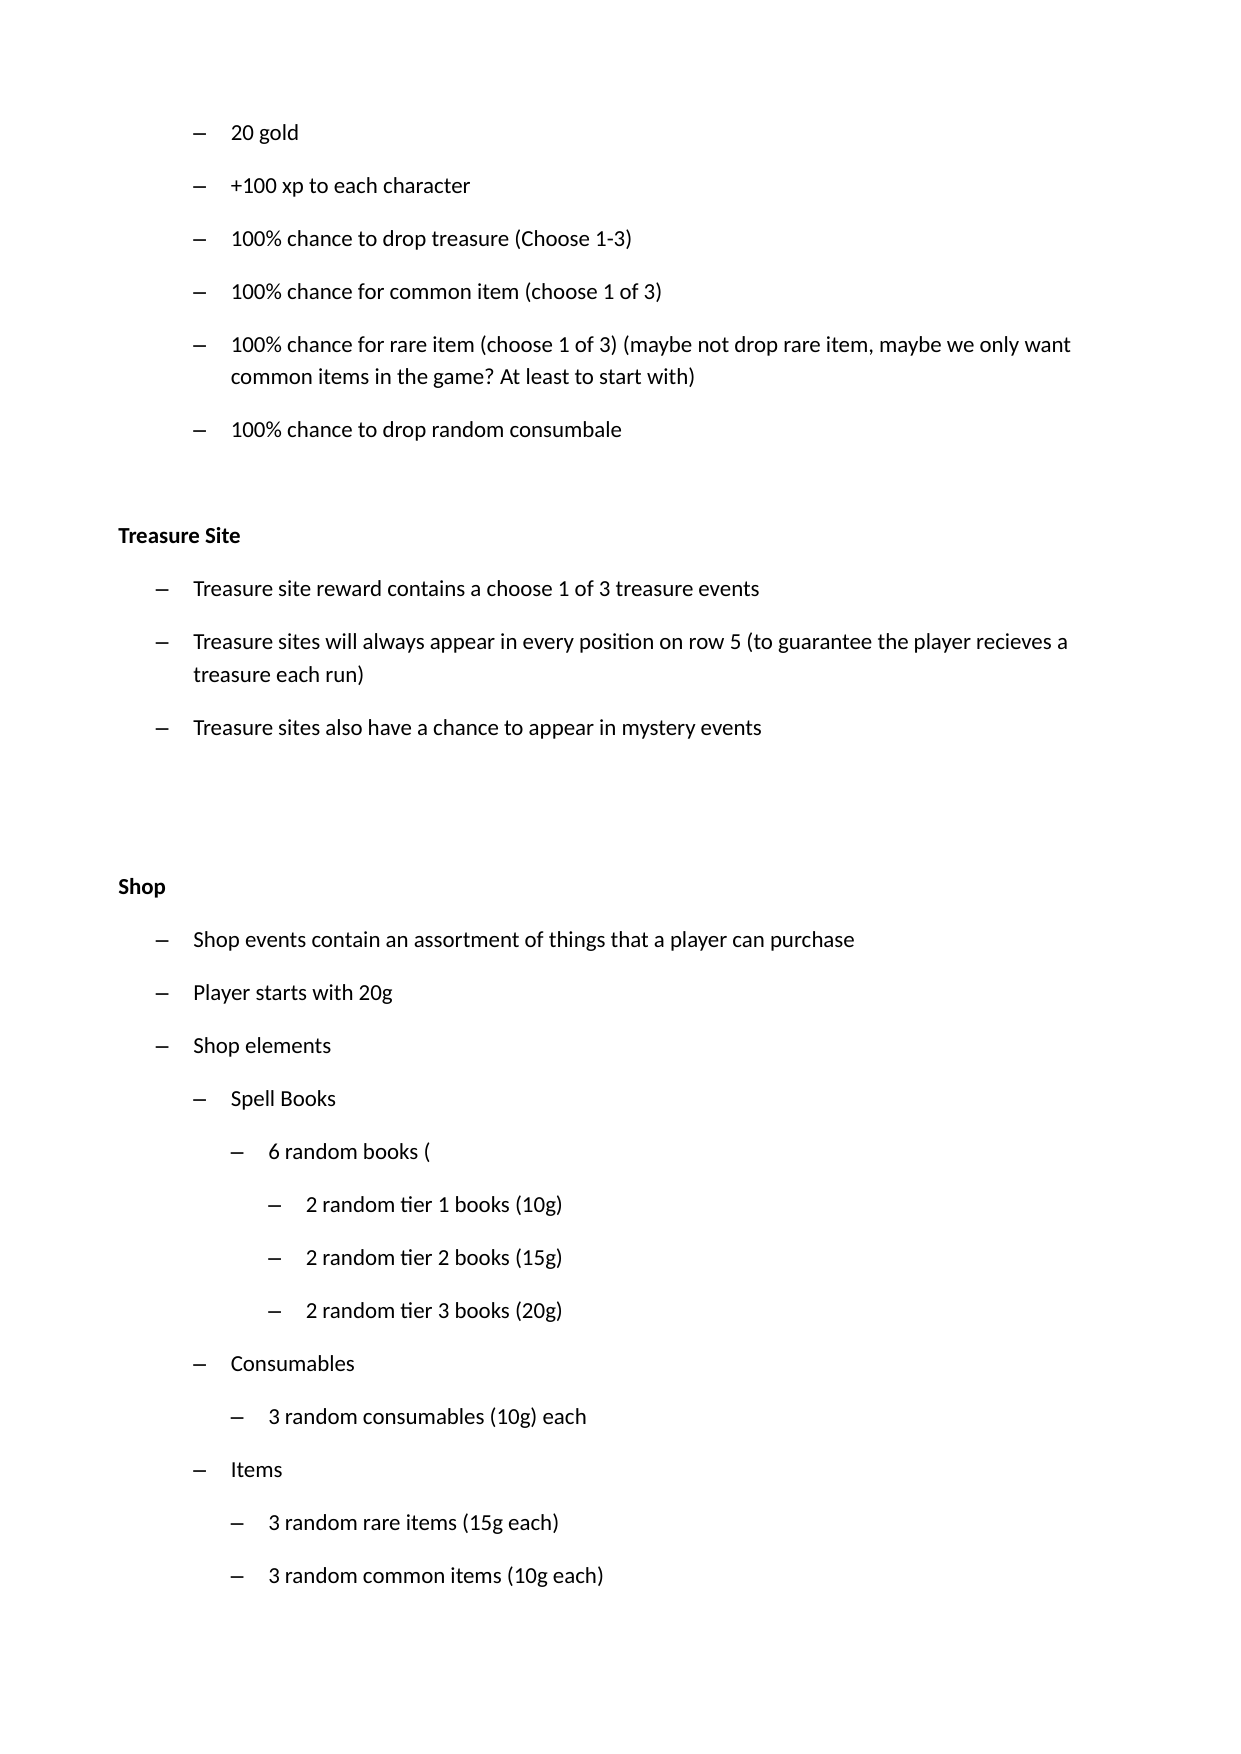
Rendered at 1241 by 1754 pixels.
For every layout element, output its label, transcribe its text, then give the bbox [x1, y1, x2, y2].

list Consumables [193, 1349, 1122, 1377]
list 100% chance to drop random consumbale [193, 415, 1122, 443]
list 20 gold [193, 118, 1122, 146]
list Treasure sites will always appear in every position on row 5 (to guarantee the player recieves a treasure each run) [156, 627, 1122, 688]
list 2 random tier 1 books (10g) [268, 1190, 1122, 1218]
text Shop [118, 872, 1122, 900]
list 2 random tier 2 books (15g) [268, 1243, 1122, 1271]
list 3 random common items (10g each) [231, 1561, 1122, 1589]
list Spell Books [193, 1084, 1122, 1112]
list 6 random books ( [231, 1137, 1122, 1165]
list 3 random consumables (10g) each [231, 1402, 1122, 1430]
list 2 random tier 3 books (20g) [268, 1296, 1122, 1324]
list Shop elements [156, 1031, 1122, 1059]
list Shop events contain an assortment of things that a player can purchase [156, 925, 1122, 953]
list 3 random rare items (15g each) [231, 1508, 1122, 1536]
list 100% chance for common item (choose 1 of 3) [193, 277, 1122, 305]
list Player starts with 20g [156, 978, 1122, 1006]
list 100% chance for rare item (choose 1 of 3) (maybe not drop rare item, maybe we only want common items in the game? At least to start with) [193, 330, 1122, 390]
text Treasure Site [118, 521, 1122, 549]
list Treasure site reward contains a choose 1 of 3 treasure events [156, 574, 1122, 602]
list 100% chance to drop treasure (Choose 1-3) [193, 224, 1122, 252]
list Items [193, 1455, 1122, 1483]
list Treasure sites also have a chance to appear in mystery events [156, 713, 1122, 741]
list +100 xp to each character [193, 171, 1122, 199]
